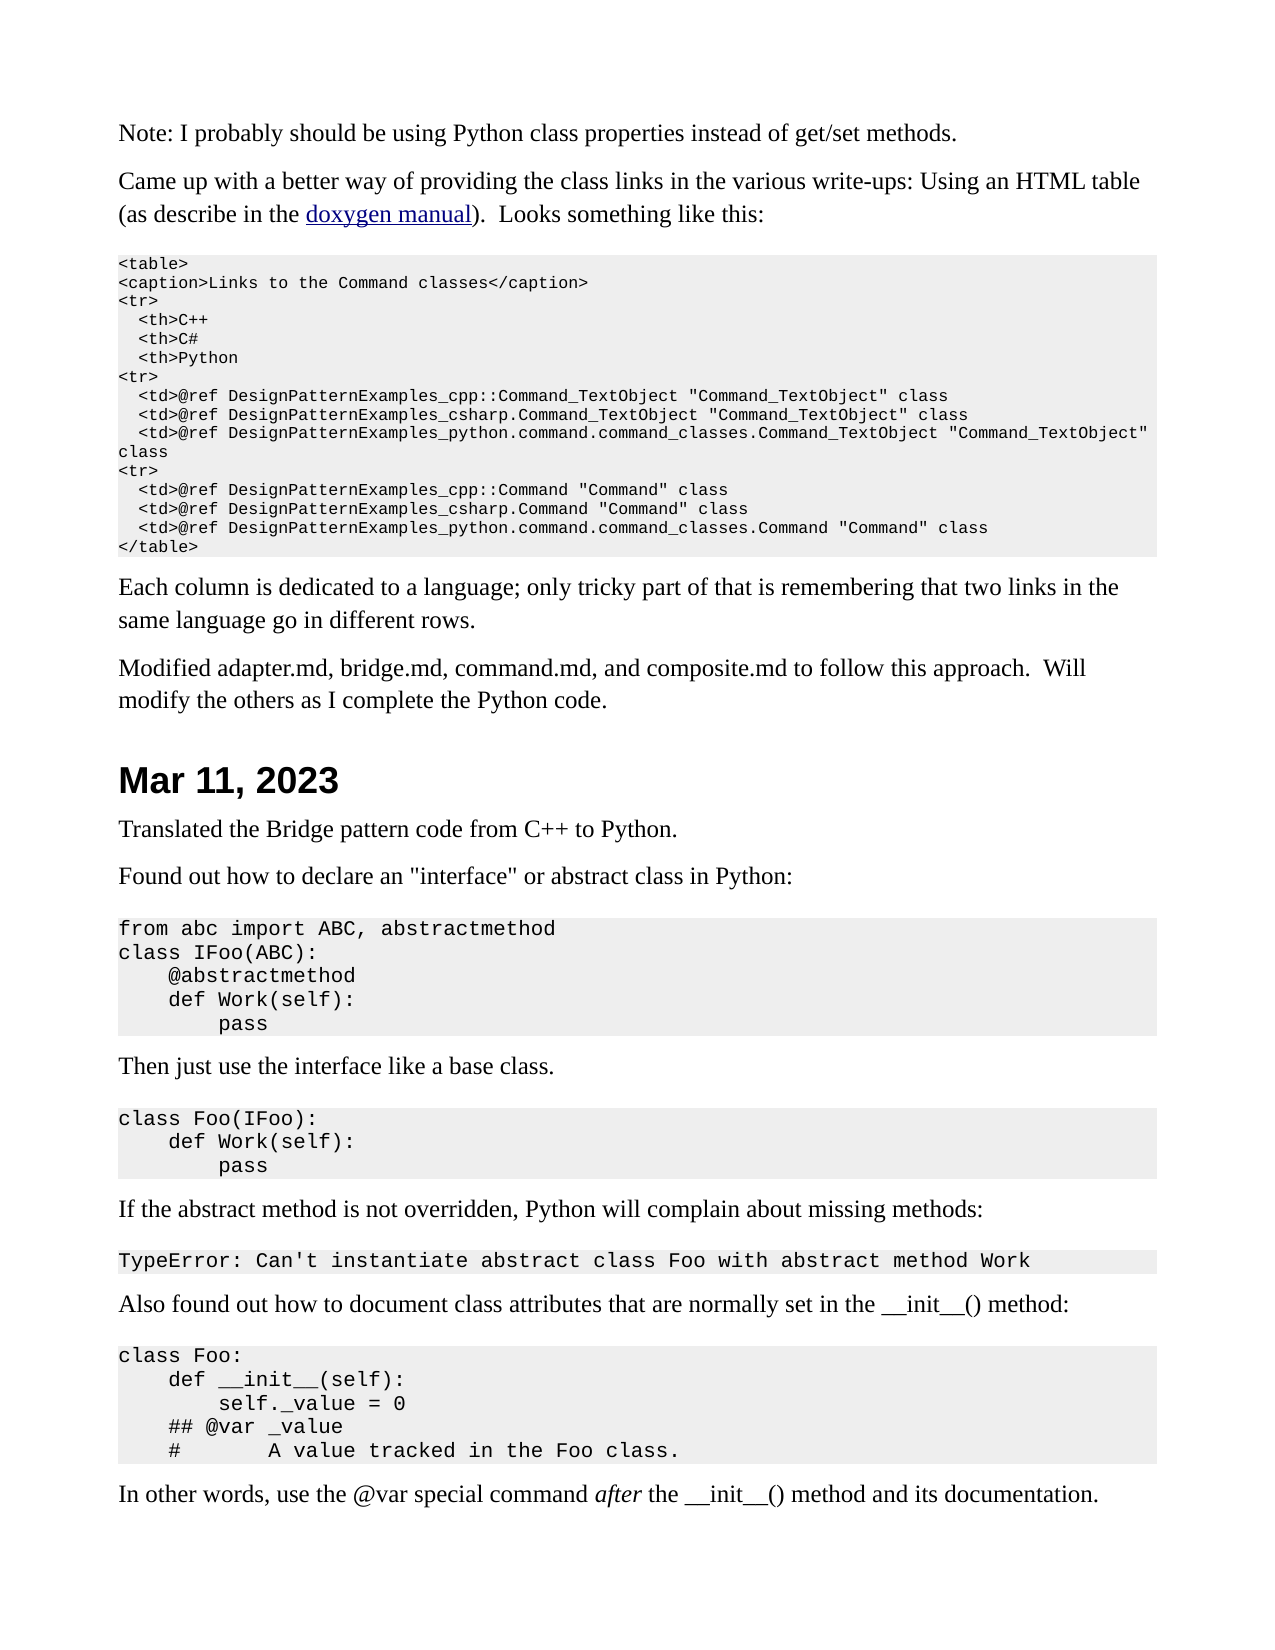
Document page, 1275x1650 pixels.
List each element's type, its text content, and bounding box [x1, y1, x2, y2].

text <tr> [118, 293, 1157, 312]
text <th>Python [118, 349, 1157, 368]
text <td>@ref DesignPatternExamples_cpp::Command "Command" class [118, 482, 1157, 500]
text class IFoo(ABC): [118, 942, 1157, 965]
text @abstractmethod [118, 965, 1157, 989]
text Modified adapter.md, bridge.md, command.md, and composite.md to follow this approach. Will modify the others as I complete the Python code. [118, 653, 1157, 714]
text Came up with a better way of providing the class links in the various write-ups: Using an HTML table (as describe in the doxygen manual). Looks something like this: [118, 166, 1157, 227]
text class Foo(IFoo): [118, 1108, 1157, 1131]
text In other words, use the @var special command after the __init__() method and its documentation. [118, 1479, 1157, 1507]
text Each column is dedicated to a language; only tricky part of that is remembering that two links in the same language go in different rows. [118, 572, 1157, 634]
text <th>C++ [118, 312, 1157, 331]
text from abc import ABC, abstractmethod [118, 918, 1157, 942]
text Also found out how to document class attributes that are normally set in the __init__() method: [118, 1289, 1157, 1318]
text </table> [118, 538, 1157, 557]
text <td>@ref DesignPatternExamples_csharp.Command_TextObject "Command_TextObject" class [118, 406, 1157, 425]
text <table> [118, 255, 1157, 274]
text TypeError: Can't instantiate abstract class Foo with abstract method Work [118, 1250, 1157, 1274]
text <tr> [118, 463, 1157, 482]
text Found out how to declare an "interface" or abstract class in Python: [118, 861, 1157, 890]
text # A value tracked in the Foo class. [118, 1440, 1157, 1464]
text class Foo: [118, 1346, 1157, 1369]
text Translated the Bridge pattern code from C++ to Python. [118, 814, 1157, 843]
text def __init__(self): [118, 1369, 1157, 1393]
text def Work(self): [118, 989, 1157, 1013]
text pass [118, 1013, 1157, 1036]
text Note: I probably should be using Python class properties instead of get/set methods. [118, 118, 1157, 147]
text <tr> [118, 368, 1157, 387]
text ## @var _value [118, 1416, 1157, 1440]
text <td>@ref DesignPatternExamples_csharp.Command "Command" class [118, 500, 1157, 519]
text <th>C# [118, 331, 1157, 349]
text self._value = 0 [118, 1393, 1157, 1416]
text If the abstract method is not overridden, Python will complain about missing methods: [118, 1194, 1157, 1222]
text def Work(self): [118, 1131, 1157, 1155]
text pass [118, 1155, 1157, 1179]
text <td>@ref DesignPatternExamples_python.command.command_classes.Command "Command" class [118, 519, 1157, 538]
subtitle Mar 11, 2023 [118, 758, 1157, 801]
text <caption>Links to the Command classes</caption> [118, 274, 1157, 293]
text <td>@ref DesignPatternExamples_cpp::Command_TextObject "Command_TextObject" class [118, 387, 1157, 406]
text <td>@ref DesignPatternExamples_python.command.command_classes.Command_TextObject "Command_TextObject" class [118, 425, 1157, 463]
text Then just use the interface like a base class. [118, 1051, 1157, 1080]
